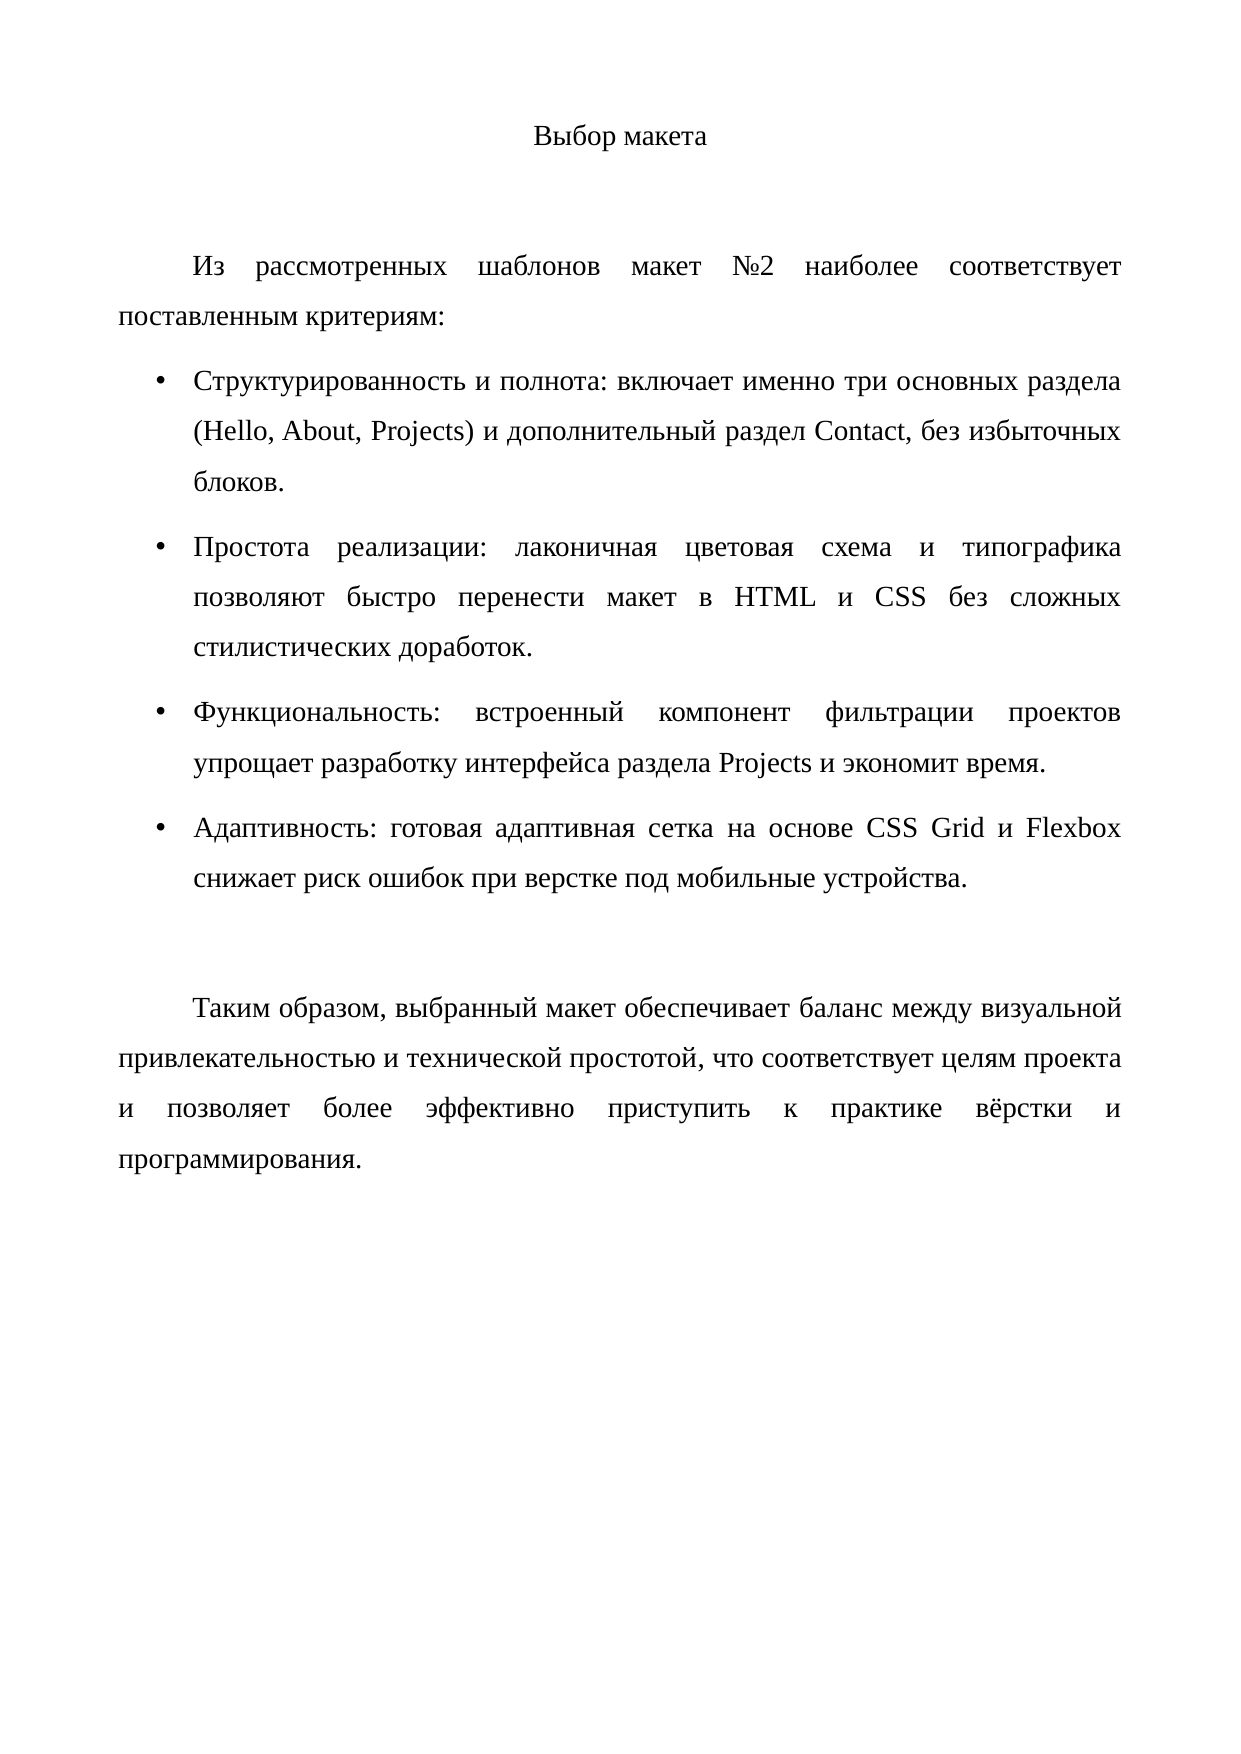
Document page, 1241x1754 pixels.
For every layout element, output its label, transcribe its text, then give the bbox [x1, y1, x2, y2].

list Адаптивность: готовая адаптивная сетка на основе CSS Grid и Flexbox снижает риск ошибок при верстке под мобильные устройства. [156, 810, 1122, 894]
list Структурированность и полнота: включает именно три основных раздела (Hello, About, Projects) и дополнительный раздел Contact, без избыточных блоков. [156, 363, 1122, 497]
list Простота реализации: лаконичная цветовая схема и типографика позволяют быстро перенести макет в HTML и CSS без сложных стилистических доработок. [156, 529, 1122, 663]
list Функциональность: встроенный компонент фильтрации проектов упрощает разработку интерфейса раздела Projects и экономит время. [156, 694, 1122, 778]
text Выбор макета [118, 118, 1122, 152]
text Из рассмотренных шаблонов макет №2 наиболее соответствует поставленным критериям: [118, 248, 1122, 332]
text Таким образом, выбранный макет обеспечивает баланс между визуальной привлекательностью и технической простотой, что соответствует целям проекта и позволяет более эффективно приступить к практике вёрстки и программирования. [118, 990, 1122, 1174]
